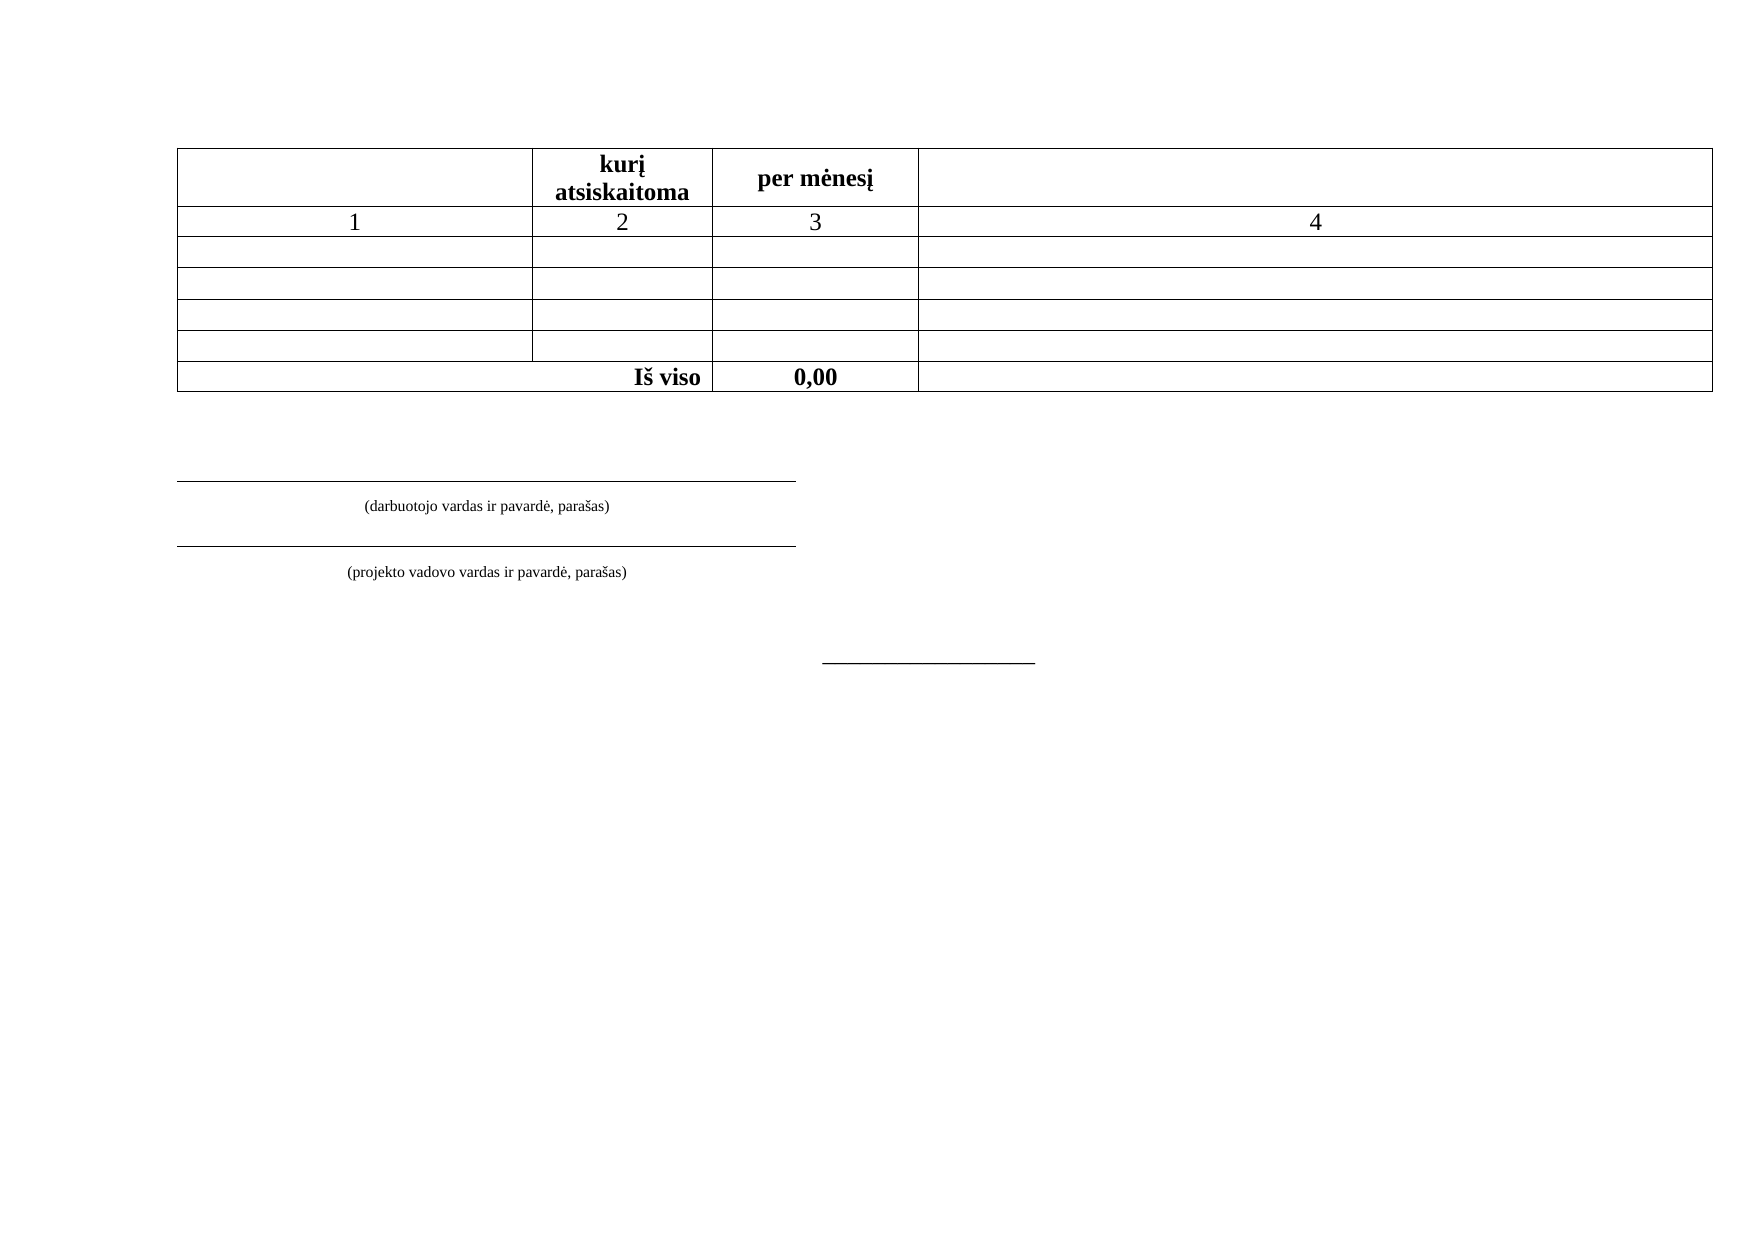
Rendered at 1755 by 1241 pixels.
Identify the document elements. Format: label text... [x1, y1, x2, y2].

table_header kurį atsiskaitoma [533, 149, 712, 206]
table_cell [533, 300, 712, 330]
table_cell (darbuotojo vardas ir pavardė, parašas) [177, 482, 796, 515]
table_header per mėnesį [713, 149, 918, 206]
table_cell 1 [178, 207, 532, 236]
table_cell 2 [533, 207, 712, 236]
table_cell [919, 237, 1712, 267]
text _________________ [177, 638, 1680, 667]
table_cell [533, 237, 712, 267]
table_header [178, 149, 532, 206]
table_cell [713, 237, 918, 267]
table_cell Iš viso [178, 362, 712, 391]
table_cell [713, 331, 918, 361]
table_cell [919, 331, 1712, 361]
table_header [177, 449, 796, 481]
table_cell [177, 515, 796, 546]
table_cell (projekto vadovo vardas ir pavardė, parašas) [177, 547, 796, 581]
table_cell [533, 268, 712, 298]
table_cell [919, 362, 1712, 391]
table_cell [713, 268, 918, 298]
table_cell 3 [713, 207, 918, 236]
table_cell [713, 300, 918, 330]
table_cell 0,00 [713, 362, 918, 391]
table_header [919, 149, 1712, 206]
table_cell [178, 237, 532, 267]
table_cell [178, 268, 532, 298]
table_cell [178, 331, 532, 361]
table_cell [919, 268, 1712, 298]
table_cell [796, 481, 1713, 515]
table_cell [796, 515, 1713, 546]
table_cell 4 [919, 207, 1712, 236]
table_header [796, 449, 1713, 481]
table_cell [919, 300, 1712, 330]
table_cell [796, 546, 1713, 581]
table_cell [178, 300, 532, 330]
table_cell [533, 331, 712, 361]
